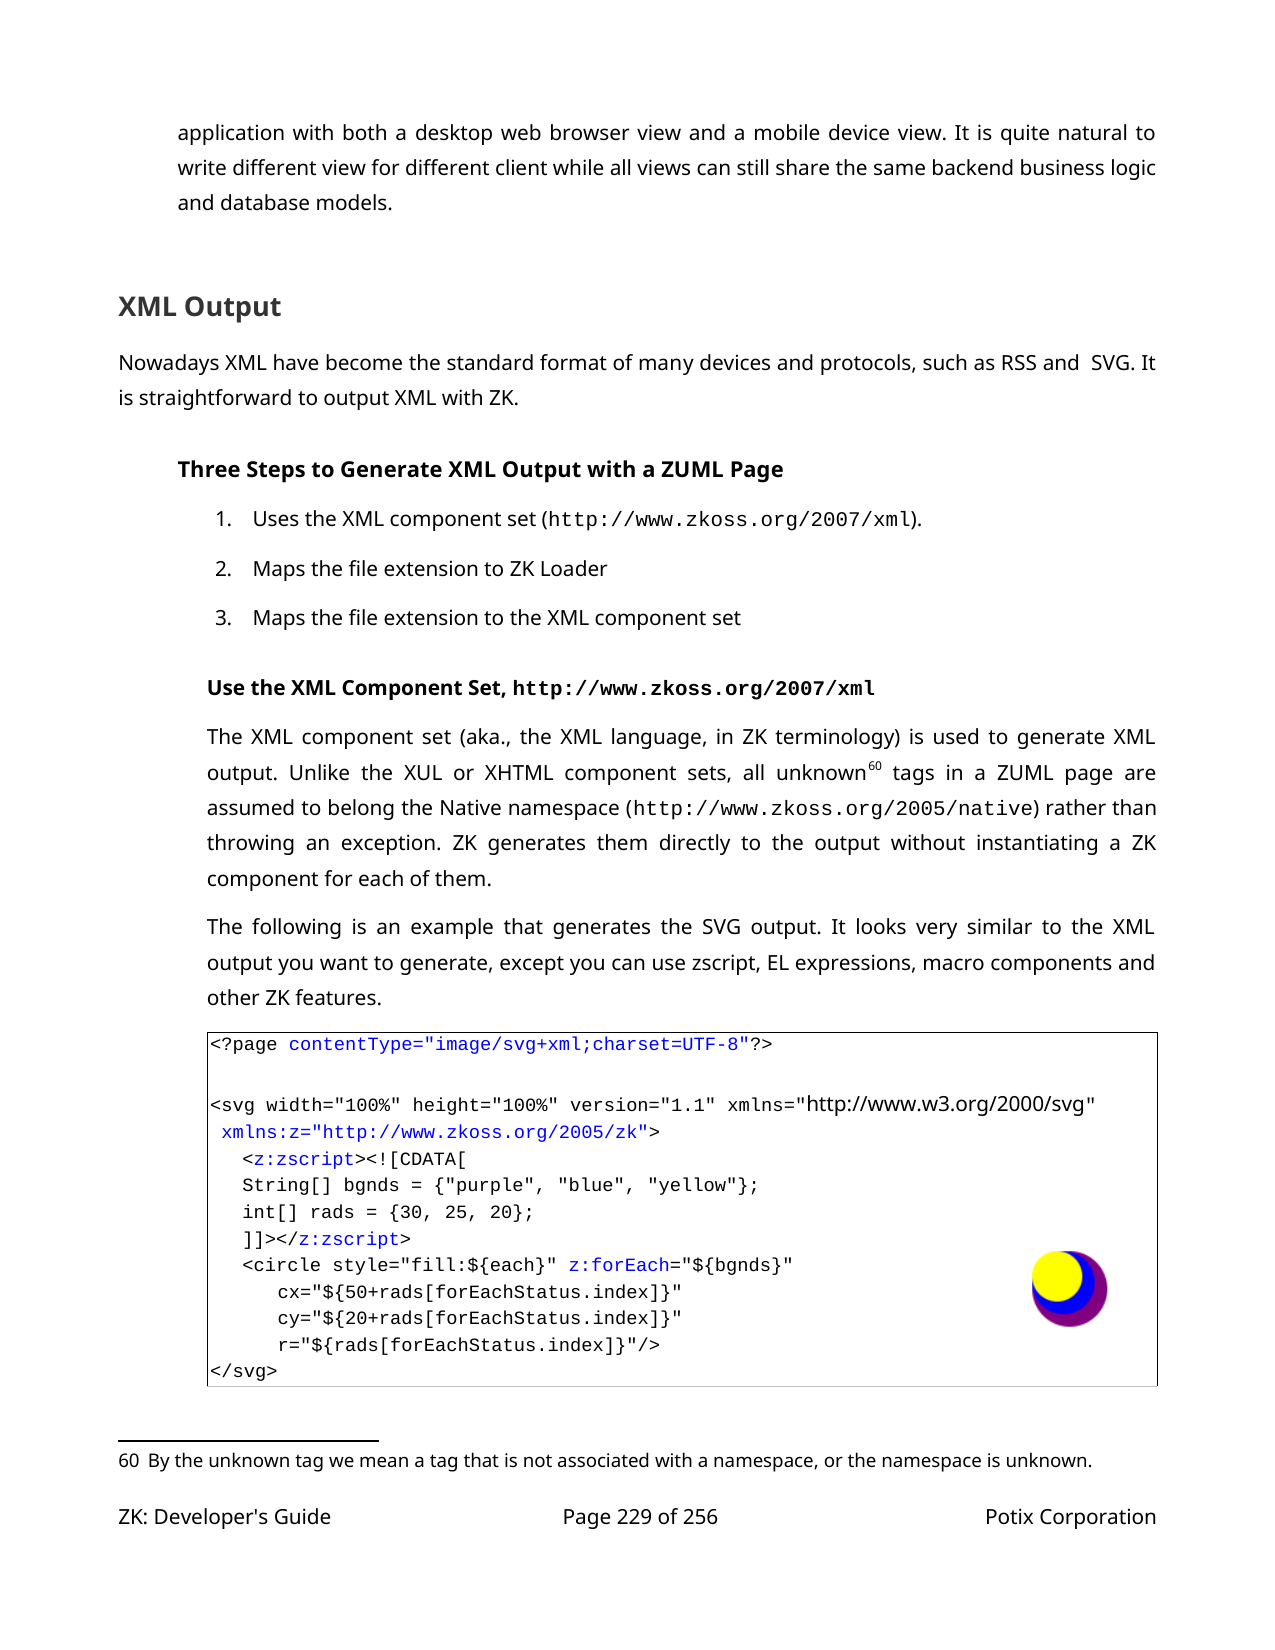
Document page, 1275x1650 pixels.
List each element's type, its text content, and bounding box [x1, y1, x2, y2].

subtitle Three Steps to Generate XML Output with a ZUML Page [177, 454, 1157, 484]
text <?page contentType="image/svg+xml;charset=UTF-8"?> <svg width="100%" height="100%" version="1.1" xmlns="http://www.w3.org/2000/svg" xmlns:z="http://www.zkoss.org/2005/zk"> <z:zscript><![CDATA[ String[] bgnds = {"purple", "blue", "yellow"}; int[] rads = {30, 25, 20}; ]]></z:zscript> <circle style="fill:${each}" z:forEach="${bgnds}" cx="${50+rads[forEachStatus.index]}" cy="${20+rads[forEachStatus.index]}" r="${rads[forEachStatus.index]}"/> </svg> [208, 1033, 1157, 1386]
text The following is an example that generates the SVG output. It looks very similar to the XML output you want to generate, except you can use zscript, EL expressions, macro components and other ZK features. [207, 912, 1157, 1011]
text application with both a desktop web browser view and a mobile device view. It is quite natural to write different view for different client while all views can still share the same backend business logic and database models. [177, 118, 1157, 217]
subtitle XML Output [118, 288, 1157, 324]
text The XML component set (aka., the XML language, in ZK terminology) is used to generate XML output. Unlike the XUL or XHTML component sets, all unknown tags in a ZUML page are assumed to belong the Native namespace (http://www.zkoss.org/2005/native) rather than throwing an exception. ZK generates them directly to the output without instantiating a ZK component for each of them. [207, 722, 1157, 892]
text Nowadays XML have become the standard format of many devices and protocols, such as RSS and SVG. It is straightforward to output XML with ZK. [118, 348, 1157, 411]
list Maps the file extension to ZK Loader [215, 554, 1157, 582]
subtitle Use the XML Component Set, http://www.zkoss.org/2007/xml [207, 673, 1157, 702]
picture [1021, 1245, 1120, 1337]
text By the unknown tag we mean a tag that is not associated with a namespace, or the namespace is unknown. [118, 1447, 1157, 1473]
list Uses the XML component set (http://www.zkoss.org/2007/xml). [215, 504, 1157, 533]
list Maps the file extension to the XML component set [215, 603, 1157, 631]
